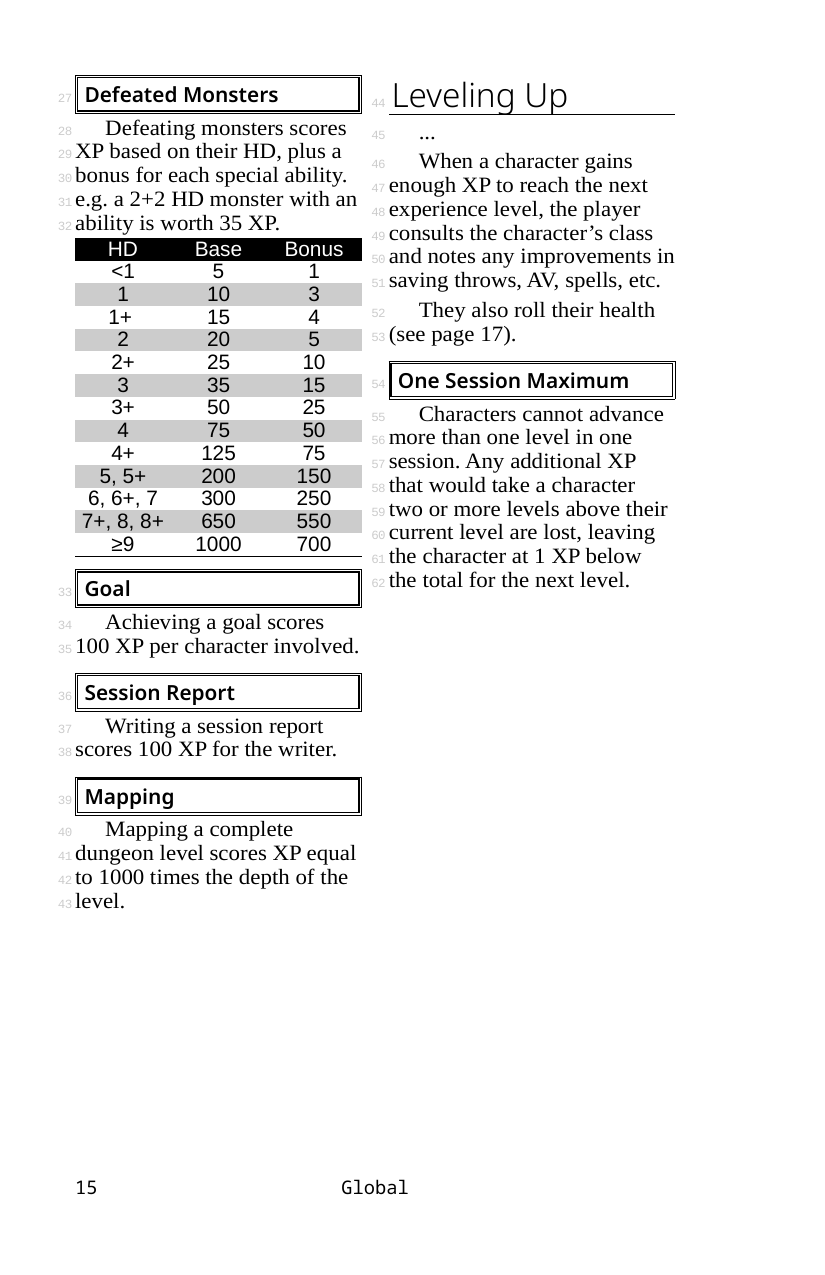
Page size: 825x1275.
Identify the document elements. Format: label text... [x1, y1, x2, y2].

table_cell 550 [266, 510, 362, 533]
table_cell 300 [171, 488, 266, 510]
table_cell 25 [266, 397, 362, 419]
table_cell 1 [266, 261, 362, 283]
table_cell 4 [266, 306, 362, 329]
table_cell 700 [266, 533, 362, 556]
table_cell 2 [75, 329, 171, 351]
subtitle Mapping [78, 780, 358, 812]
subtitle One Session Maximum [392, 364, 672, 396]
table_cell 200 [171, 465, 266, 488]
table_cell 50 [266, 420, 362, 442]
text Achieving a goal scores 100 XP per character involved. [75, 611, 362, 658]
text Writing a session report scores 100 XP for the writer. [75, 714, 362, 762]
table_cell 3+ [75, 397, 171, 419]
text ... [388, 120, 675, 144]
table_cell 150 [266, 465, 362, 488]
table_cell 10 [171, 283, 266, 306]
table_cell 75 [171, 420, 266, 442]
text Mapping a complete dungeon level scores XP equal to 1000 times the depth of the level. [75, 818, 362, 913]
table_cell 5, 5+ [75, 465, 171, 488]
table_cell 10 [266, 351, 362, 374]
table_cell 5 [266, 329, 362, 351]
subtitle leveling up [388, 75, 675, 114]
table_cell 1000 [171, 533, 266, 556]
table_cell 6, 6+, 7 [75, 488, 171, 510]
text When a character gains enough XP to reach the next experience level, the player consults the character’s class and notes any improvements in saving throws, AV, spells, etc. [388, 150, 675, 292]
table_cell 15 [266, 374, 362, 397]
text Defeating monsters scores XP based on their HD, plus a bonus for each special ability. e.g. a 2+2 HD monster with an ability is worth 35 XP. [75, 116, 362, 235]
table_header Bonus [266, 238, 362, 261]
table_cell 5 [171, 261, 266, 283]
table_cell 15 [171, 306, 266, 329]
table_cell 4+ [75, 442, 171, 465]
table_cell <1 [75, 261, 171, 283]
table_cell 1+ [75, 306, 171, 329]
text Characters cannot advance more than one level in one session. Any additional XP that would take a character two or more levels above their current level are lost, leaving the character at 1 XP below the total for the next level. [388, 402, 675, 592]
table_header HD [75, 238, 171, 261]
table_cell 50 [171, 397, 266, 419]
table_cell ≥9 [75, 533, 171, 556]
table_header Base [171, 238, 266, 261]
table_cell 3 [75, 374, 171, 397]
table_cell 1 [75, 283, 171, 306]
table_cell 7+, 8, 8+ [75, 510, 171, 533]
table_cell 4 [75, 420, 171, 442]
table_cell 2+ [75, 351, 171, 374]
text They also roll their health (see page 19). [388, 298, 675, 346]
table_cell 3 [266, 283, 362, 306]
table_cell 650 [171, 510, 266, 533]
table_cell 250 [266, 488, 362, 510]
table_cell 125 [171, 442, 266, 465]
table_cell 35 [171, 374, 266, 397]
table_cell 75 [266, 442, 362, 465]
table_cell 20 [171, 329, 266, 351]
table_cell 25 [171, 351, 266, 374]
